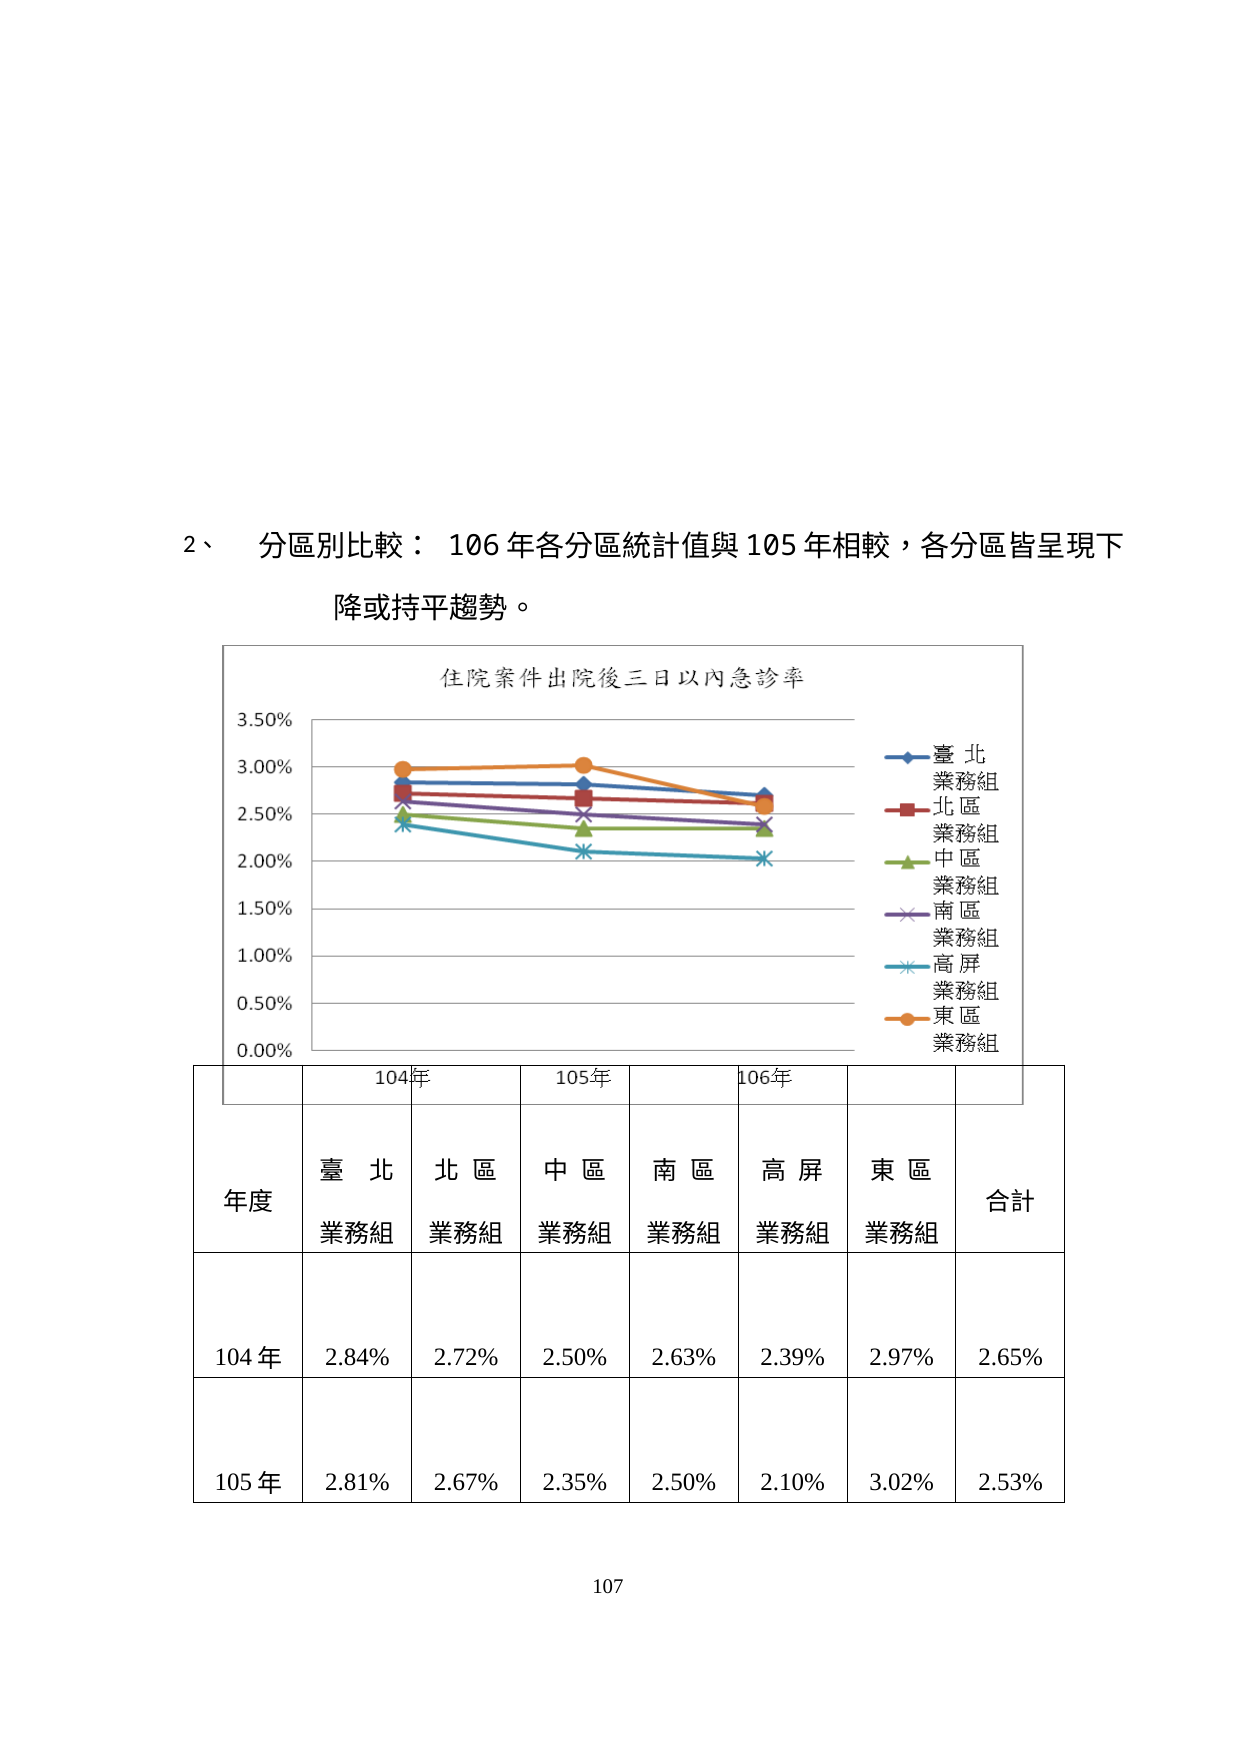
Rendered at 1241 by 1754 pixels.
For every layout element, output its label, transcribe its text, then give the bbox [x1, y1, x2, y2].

table_cell 2.84% [303, 1253, 411, 1377]
table_header 中 區 業務組 [521, 1105, 629, 1252]
table_cell 2.63% [630, 1253, 738, 1377]
table_cell 2.50% [521, 1253, 629, 1377]
table_header 南 區 業務組 [630, 1105, 738, 1252]
table_header 合計 [956, 1066, 1064, 1252]
table_cell 2.53% [956, 1378, 1064, 1502]
table_header 臺 北 業務組 [303, 1105, 411, 1252]
table_cell 2.72% [412, 1253, 520, 1377]
table_header 東 區 業務組 [848, 1105, 955, 1252]
table_cell 2.81% [303, 1378, 411, 1502]
table_cell 2.97% [848, 1253, 955, 1377]
table_cell 2.67% [412, 1378, 520, 1502]
table_cell 105年 [194, 1378, 302, 1502]
table_header 北 區 業務組 [412, 1105, 520, 1252]
table_cell 2.50% [630, 1378, 738, 1502]
table_cell 2.35% [521, 1378, 629, 1502]
table_cell 2.65% [956, 1253, 1064, 1377]
table_cell 104年 [194, 1253, 302, 1377]
table_cell 3.02% [848, 1378, 955, 1502]
table_cell 2.39% [739, 1253, 847, 1377]
table_cell 2.10% [739, 1378, 847, 1502]
table_header 高 屏 業務組 [739, 1105, 847, 1252]
table_header 年度 [194, 1066, 302, 1252]
list 分區別比較： 106年各分區統計值與105年相較，各分區皆呈現下降或持平趨勢。 [183, 502, 1132, 627]
